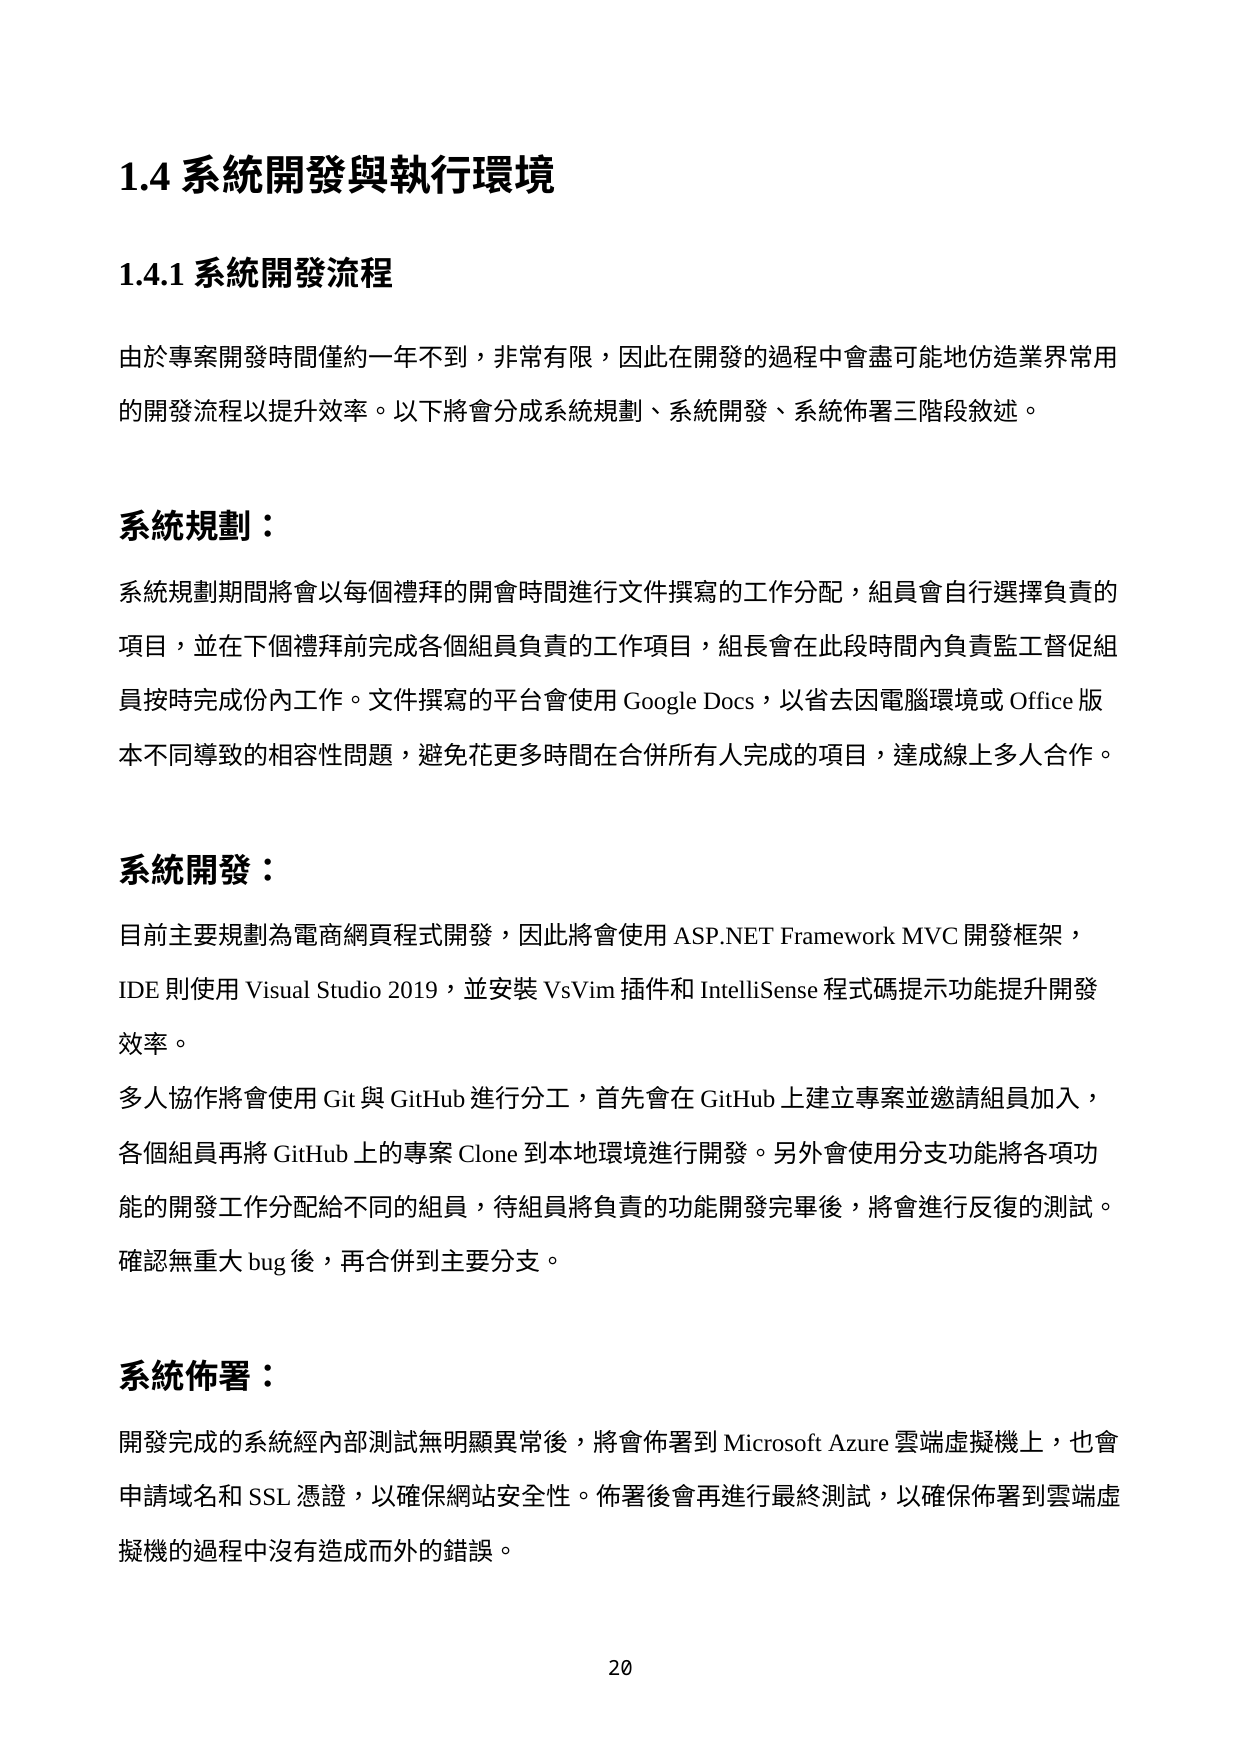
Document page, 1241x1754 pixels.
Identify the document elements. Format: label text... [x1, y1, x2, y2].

text 系統佈署： [118, 1350, 1122, 1398]
text 多人協作將會使用Git與GitHub進行分工，首先會在GitHub上建立專案並邀請組員加入，各個組員再將GitHub上的專案Clone到本地環境進行開發。另外會使用分支功能將各項功能的開發工作分配給不同的組員，待組員將負責的功能開發完畢後，將會進行反復的測試。確認無重大bug後，再合併到主要分支。 [118, 1079, 1122, 1278]
text 系統規劃： [118, 500, 1122, 548]
subtitle 1.4 系統開發與執行環境 [118, 142, 1122, 202]
text 開發完成的系統經內部測試無明顯異常後，將會佈署到Microsoft Azure雲端虛擬機上，也會申請域名和SSL憑證，以確保網站安全性。佈署後會再進行最終測試，以確保佈署到雲端虛擬機的過程中沒有造成而外的錯誤。 [118, 1422, 1122, 1567]
text 系統規劃期間將會以每個禮拜的開會時間進行文件撰寫的工作分配，組員會自行選擇負責的項目，並在下個禮拜前完成各個組員負責的工作項目，組長會在此段時間內負責監工督促組員按時完成份內工作。文件撰寫的平台會使用Google Docs，以省去因電腦環境或Office版本不同導致的相容性問題，避免花更多時間在合併所有人完成的項目，達成線上多人合作。 [118, 572, 1122, 771]
text 由於專案開發時間僅約一年不到，非常有限，因此在開發的過程中會盡可能地仿造業界常用的開發流程以提升效率。以下將會分成系統規劃、系統開發、系統佈署三階段敘述。 [118, 337, 1122, 428]
text 目前主要規劃為電商網頁程式開發，因此將會使用ASP.NET Framework MVC開發框架，IDE則使用Visual Studio 2019，並安裝VsVim插件和IntelliSense程式碼提示功能提升開發效率。 [118, 916, 1122, 1061]
subtitle 1.4.1 系統開發流程 [118, 246, 1122, 295]
text 系統開發： [118, 843, 1122, 892]
